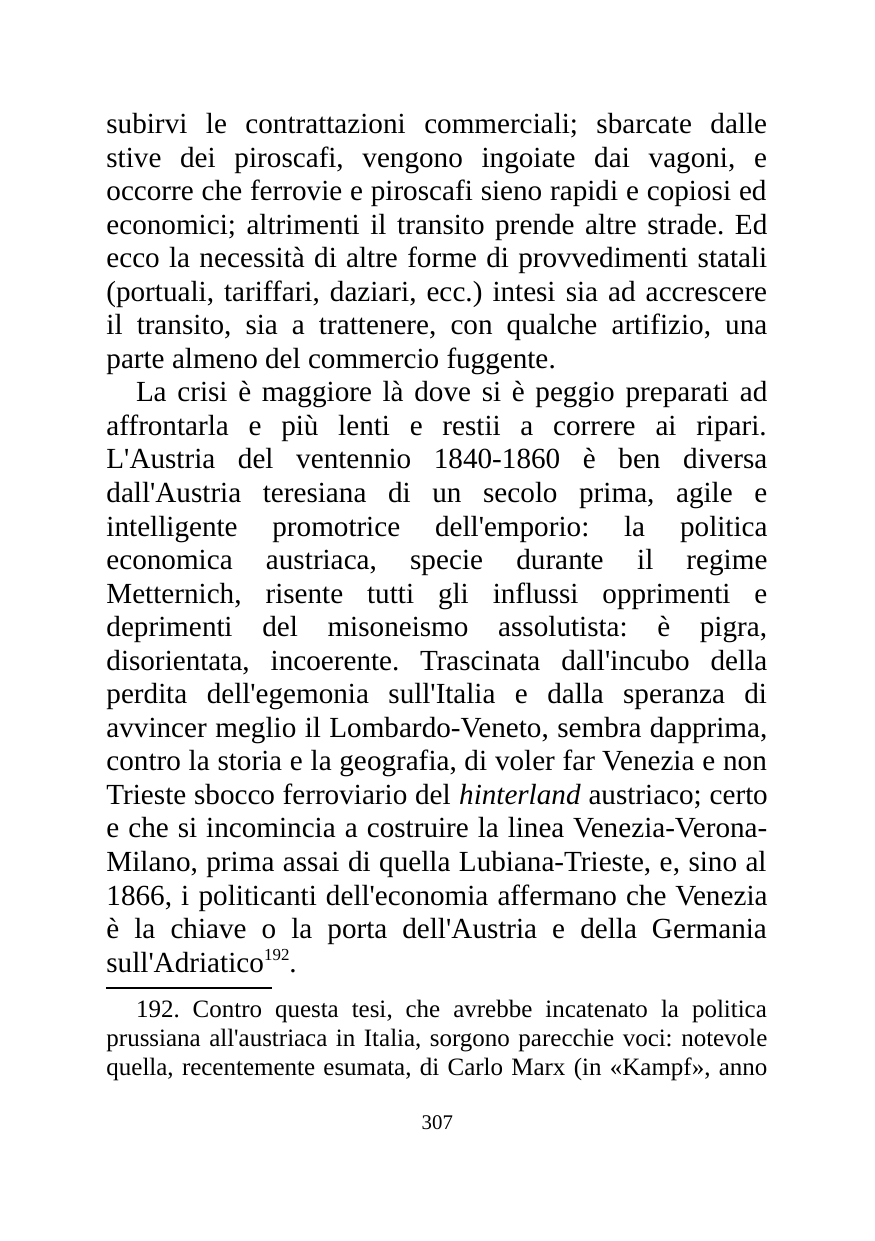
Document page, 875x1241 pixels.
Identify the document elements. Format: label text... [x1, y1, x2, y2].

text La crisi è maggiore là dove si è peggio preparati ad affrontarla e più lenti e restii a correre ai ripari. L'Austria del ventennio 1840-1860 è ben diversa dall'Austria teresiana di un secolo prima, agile e intelligente promotrice dell'emporio: la politica economica austriaca, specie durante il regime Metternich, risente tutti gli influssi opprimenti e deprimenti del misoneismo assolutista: è pigra, disorientata, incoerente. Trascinata dall'incubo della perdita dell'egemonia sull'Italia e dalla speranza di avvincer meglio il Lombardo-Veneto, sembra dapprima, contro la storia e la geografia, di voler far Venezia e non Trieste sbocco ferroviario del hinterland austriaco; certo e che si incomincia a costruire la linea Venezia-Verona-Milano, prima assai di quella Lubiana-Trieste, e, sino al 1866, i politicanti dell'economia affermano che Venezia è la chiave o la porta dell'Austria e della Germania sull'Adriatico. [106, 374, 768, 978]
text subirvi le contrattazioni commerciali; sbarcate dalle stive dei piroscafi, vengono ingoiate dai vagoni, e occorre che ferrovie e piroscafi sieno rapidi e copiosi ed economici; altrimenti il transito prende altre strade. Ed ecco la necessità di altre forme di provvedimenti statali (portuali, tariffari, daziari, ecc.) intesi sia ad accrescere il transito, sia a trattenere, con qualche artifizio, una parte almeno del commercio fuggente. [106, 106, 768, 374]
text . Contro questa tesi, che avrebbe incatenato la politica prussiana all'austriaca in Italia, sorgono parecchie voci: notevole quella, recentemente esumata, di Carlo Marx (in «Kampf», anno [106, 994, 768, 1080]
